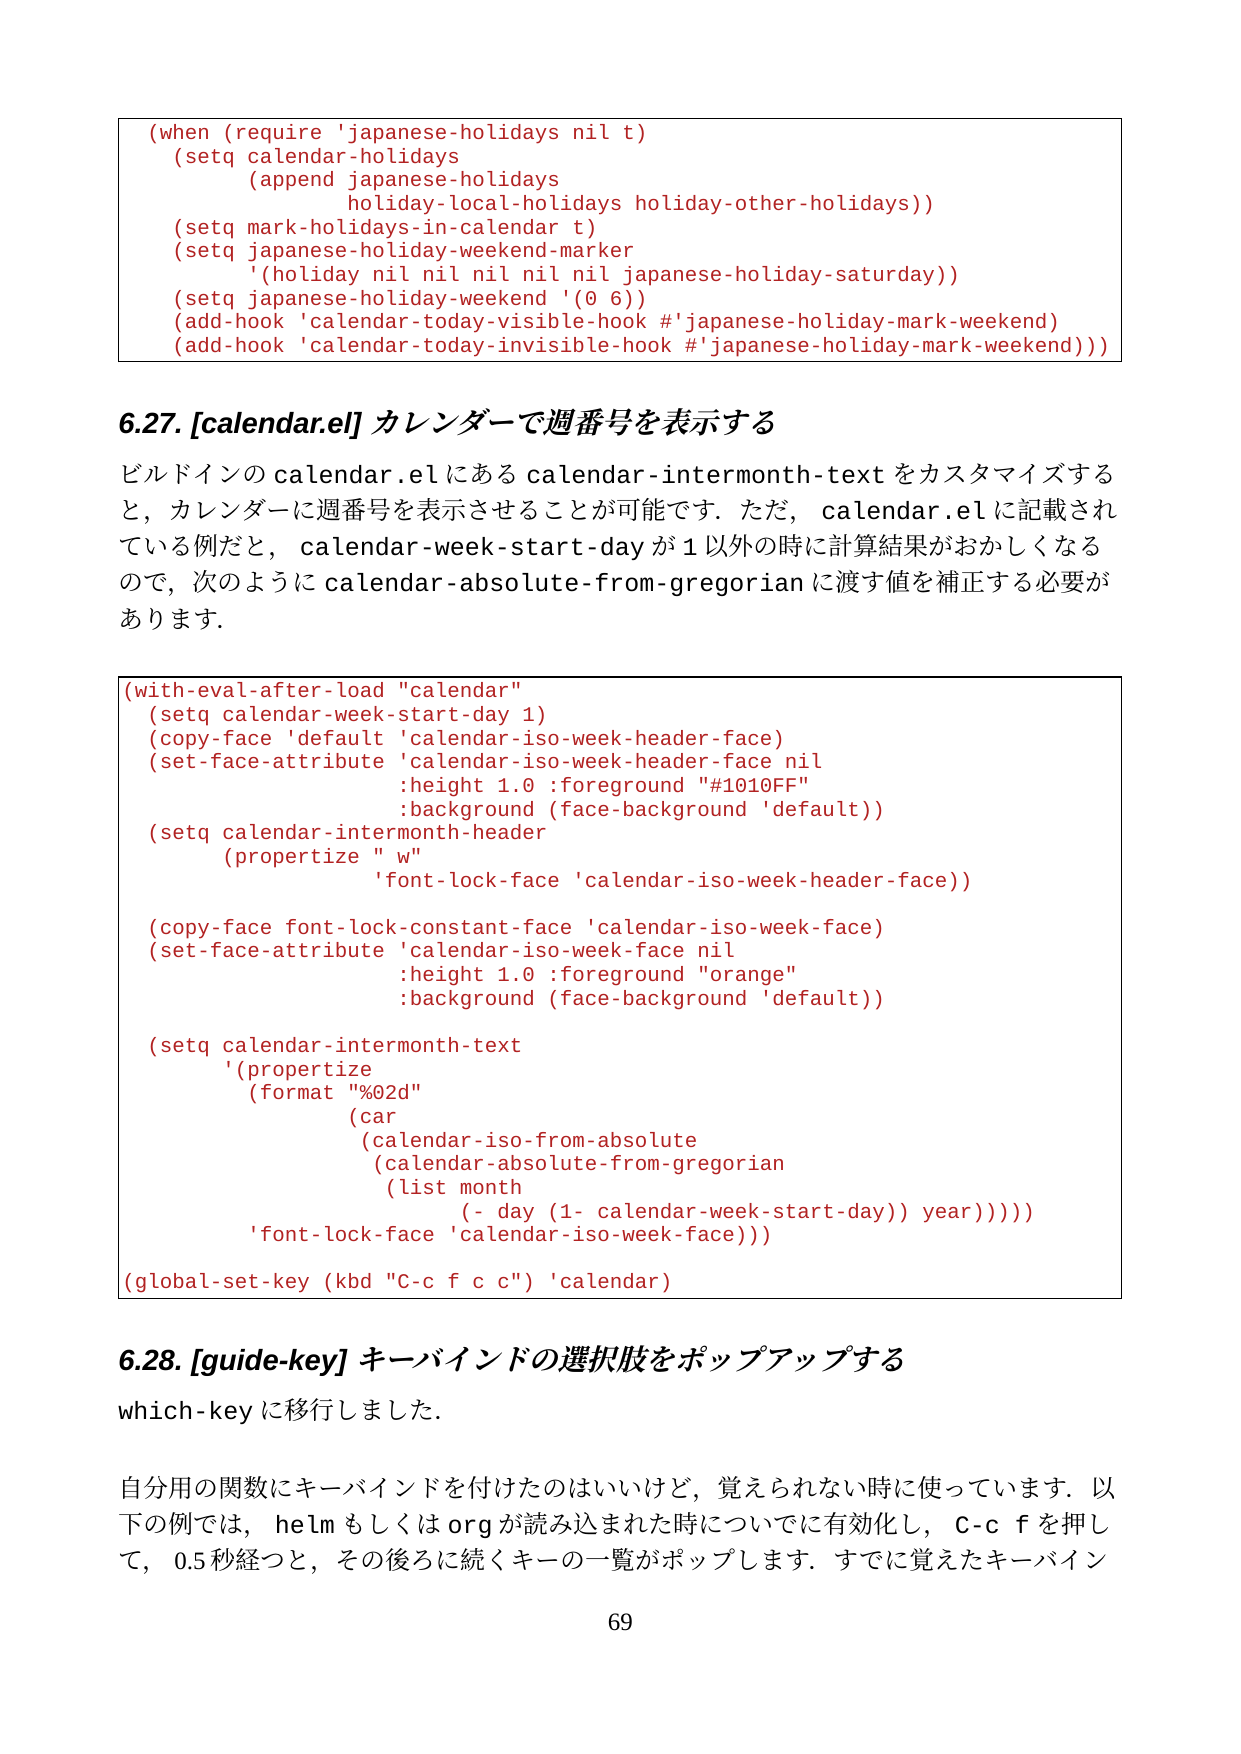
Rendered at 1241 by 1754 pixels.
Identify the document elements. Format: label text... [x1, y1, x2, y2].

text (set-face-attribute 'calendar-iso-week-face nil [119, 937, 1121, 960]
text (calendar-iso-from-absolute [119, 1126, 1121, 1149]
text (- day (1- calendar-week-start-day)) year))))) [119, 1197, 1121, 1220]
text (setq japanese-holiday-weekend-marker [119, 236, 1121, 260]
text (add-hook 'calendar-today-invisible-hook #'japanese-holiday-mark-weekend))) [119, 331, 1121, 361]
text (add-hook 'calendar-today-visible-hook #'japanese-holiday-mark-weekend) [119, 307, 1121, 331]
text (when (require 'japanese-holidays nil t) [119, 119, 1121, 142]
text :height 1.0 :foreground "#1010FF" [119, 771, 1121, 795]
text (append japanese-holidays [119, 165, 1121, 189]
text 自分用の関数にキーバインドを付けたのはいいけど，覚えられない時に使っています．以下の例では， helm もしくは org が読み込まれた時についでに有効化し， C-c f を押して， 0.5秒経つと，その後ろに続くキーの一覧がポップします．すでに覚えたキーバイン [118, 1468, 1122, 1577]
text (car [119, 1102, 1121, 1126]
text (set-face-attribute 'calendar-iso-week-header-face nil [119, 747, 1121, 771]
text (copy-face 'default 'calendar-iso-week-header-face) [119, 724, 1121, 747]
text (calendar-absolute-from-gregorian [119, 1149, 1121, 1173]
text (setq calendar-holidays [119, 142, 1121, 165]
text (setq calendar-week-start-day 1) [119, 700, 1121, 724]
text (propertize " w" [119, 842, 1121, 866]
text (setq mark-holidays-in-calendar t) [119, 213, 1121, 236]
text '(propertize [119, 1055, 1121, 1078]
text 'font-lock-face 'calendar-iso-week-header-face)) [119, 866, 1121, 889]
text (setq calendar-intermonth-text [119, 1031, 1121, 1055]
text holiday-local-holidays holiday-other-holidays)) [119, 189, 1121, 213]
text (setq japanese-holiday-weekend '(0 6)) [119, 284, 1121, 307]
text 'font-lock-face 'calendar-iso-week-face))) [119, 1220, 1121, 1244]
text (with-eval-after-load "calendar" [119, 678, 1121, 700]
text (global-set-key (kbd "C-c f c c") 'calendar) [119, 1268, 1121, 1298]
subtitle [calendar.el] カレンダーで週番号を表示する [118, 400, 1122, 442]
text '(holiday nil nil nil nil nil japanese-holiday-saturday)) [119, 260, 1121, 284]
text :background (face-background 'default)) [119, 795, 1121, 818]
subtitle [guide-key] キーバインドの選択肢をポップアップする [118, 1337, 1122, 1378]
text (list month [119, 1173, 1121, 1197]
text (setq calendar-intermonth-header [119, 818, 1121, 842]
text which-key に移行しました． [118, 1391, 1122, 1456]
text :height 1.0 :foreground "orange" [119, 960, 1121, 984]
text :background (face-background 'default)) [119, 984, 1121, 1007]
text (copy-face font-lock-constant-face 'calendar-iso-week-face) [119, 913, 1121, 937]
text (format "%02d" [119, 1078, 1121, 1102]
text ビルドインの calendar.el にある calendar-intermonth-text をカスタマイズすると，カレンダーに週番号を表示させることが可能です．ただ， calendar.el に記載されている例だと， calendar-week-start-day が 1 以外の時に計算結果がおかしくなるので，次のように calendar-absolute-from-gregorian に渡す値を補正する必要があります． [118, 454, 1122, 664]
